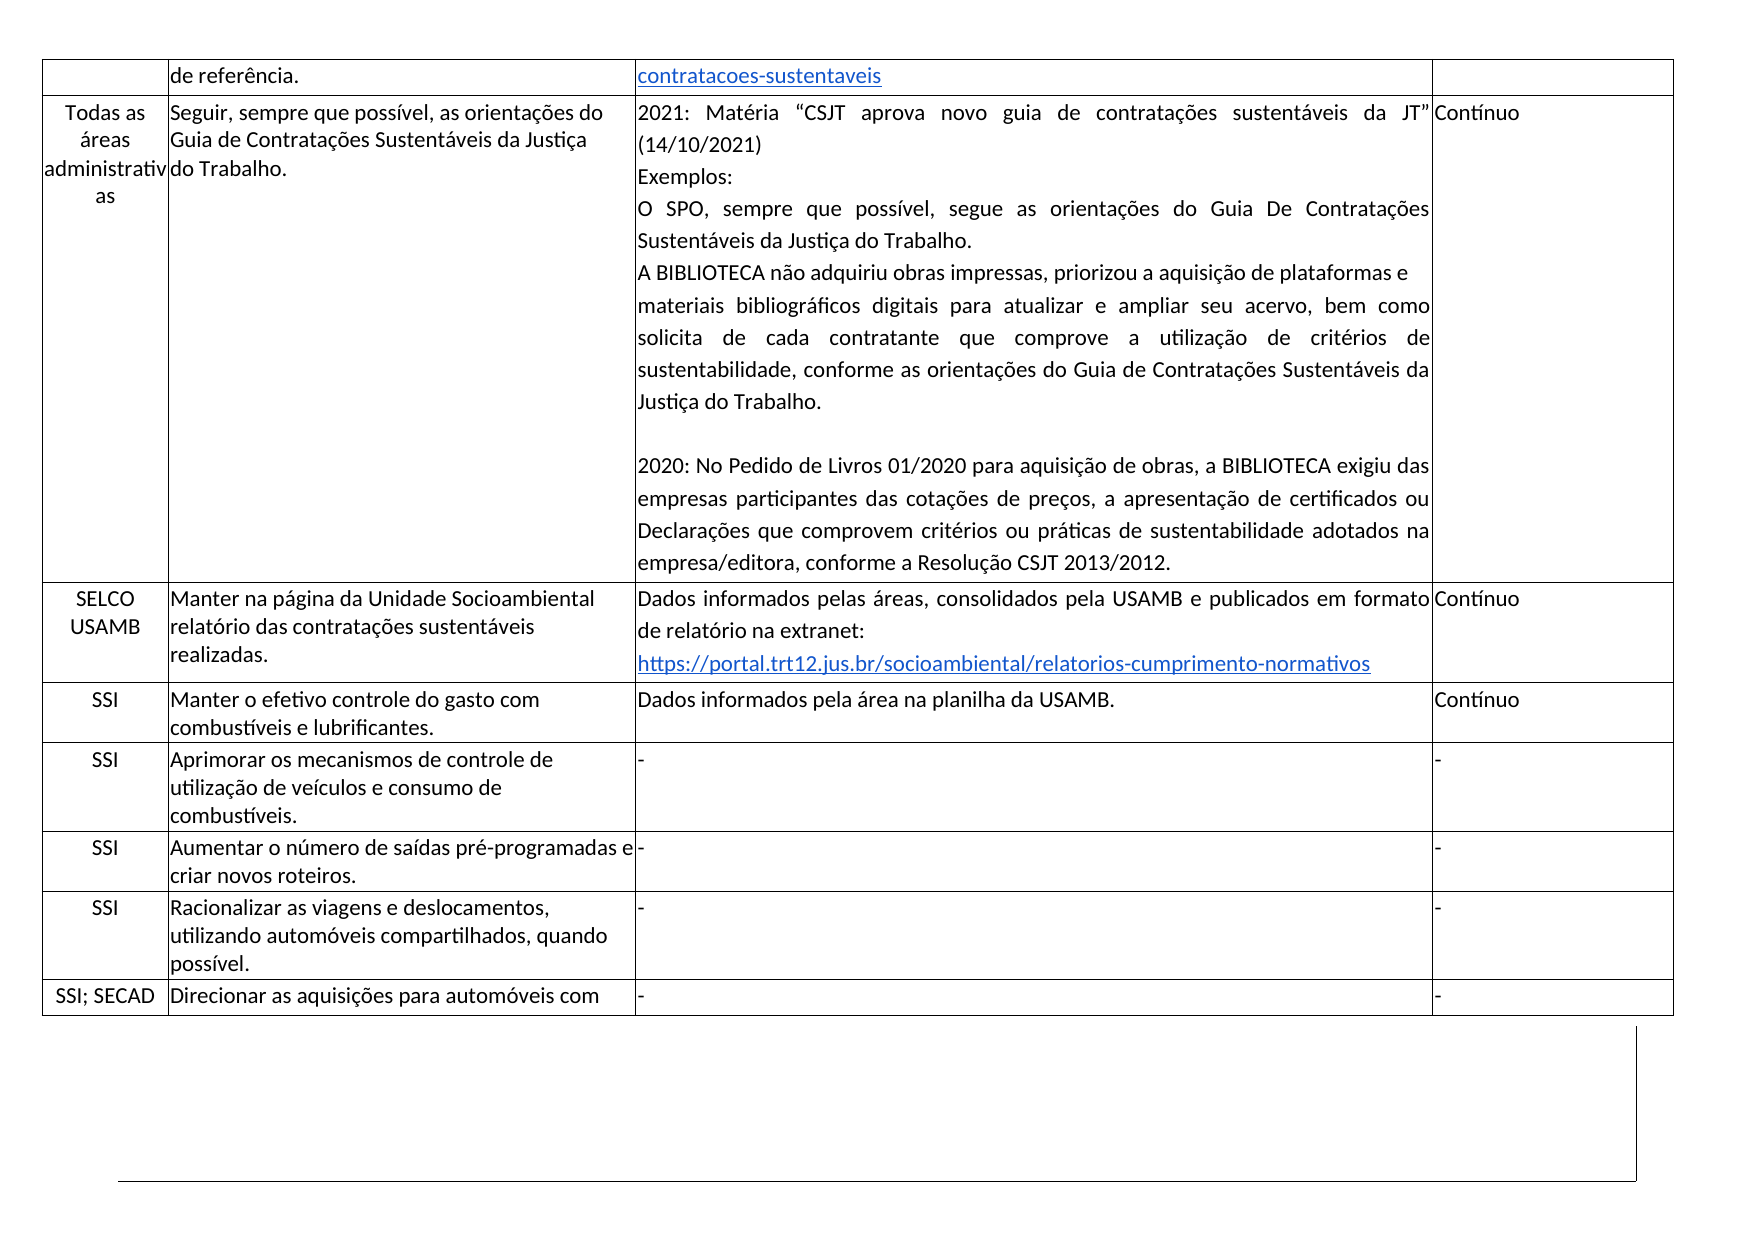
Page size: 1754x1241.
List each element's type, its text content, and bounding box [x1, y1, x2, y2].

table_cell Aumentar o número de saídas pré-programadas e criar novos roteiros. [169, 832, 635, 891]
table_cell [43, 60, 168, 95]
table_cell - [1433, 980, 1673, 1015]
table_cell Direcionar as aquisições para automóveis com [169, 980, 635, 1015]
table_cell Dados informados pela área na planilha da USAMB. [636, 683, 1432, 742]
table_cell SSI [43, 892, 168, 979]
table_cell Contínuo [1433, 583, 1673, 682]
table_cell contratacoes-sustentaveis [636, 60, 1432, 95]
table_cell 2021: Matéria “CSJT aprova novo guia de contratações sustentáveis da JT” (14/10/2021) Exemplos: O SPO, sempre que possível, segue as orientações do Guia De Contratações Sustentáveis da Justiça do Trabalho. A BIBLIOTECA não adquiriu obras impressas, priorizou a aquisição de plataformas e materiais bibliográficos digitais para atualizar e ampliar seu acervo, bem como solicita de cada contratante que comprove a utilização de critérios de sustentabilidade, conforme as orientações do Guia de Contratações Sustentáveis da Justiça do Trabalho. 2020: No Pedido de Livros 01/2020 para aquisição de obras, a BIBLIOTECA exigiu das empresas participantes das cotações de preços, a apresentação de certificados ou Declarações que comprovem critérios ou práticas de sustentabilidade adotados na empresa/editora, conforme a Resolução CSJT 2013/2012. [636, 96, 1432, 582]
table_cell - [636, 832, 1432, 891]
table_cell - [1433, 832, 1673, 891]
table_cell Aprimorar os mecanismos de controle de utilização de veículos e consumo de combustíveis. [169, 743, 635, 831]
table_cell - [1433, 743, 1673, 831]
table_cell - [636, 892, 1432, 979]
table_cell - [636, 980, 1432, 1015]
table_cell Manter na página da Unidade Socioambiental relatório das contratações sustentáveis realizadas. [169, 583, 635, 682]
table_cell - [1433, 892, 1673, 979]
table_cell SSI [43, 683, 168, 742]
table_cell Seguir, sempre que possível, as orientações do Guia de Contratações Sustentáveis da Justiça do Trabalho. [169, 96, 635, 582]
table_cell SSI; SECAD [43, 980, 168, 1015]
table_cell Racionalizar as viagens e deslocamentos, utilizando automóveis compartilhados, quando possível. [169, 892, 635, 979]
table_cell - [636, 743, 1432, 831]
table_cell Todas as áreas administrativas [43, 96, 168, 582]
table_cell [1433, 60, 1673, 95]
table_cell Manter o efetivo controle do gasto com combustíveis e lubrificantes. [169, 683, 635, 742]
table_cell de referência. [169, 60, 635, 95]
table_cell Contínuo [1433, 96, 1673, 582]
table_cell SSI [43, 743, 168, 831]
table_cell SSI [43, 832, 168, 891]
table_cell Contínuo [1433, 683, 1673, 742]
table_cell SELCO USAMB [43, 583, 168, 682]
table_cell Dados informados pelas áreas, consolidados pela USAMB e publicados em formato de relatório na extranet: https://portal.trt12.jus.br/socioambiental/relatorios-cumprimento-normativos [636, 583, 1432, 682]
